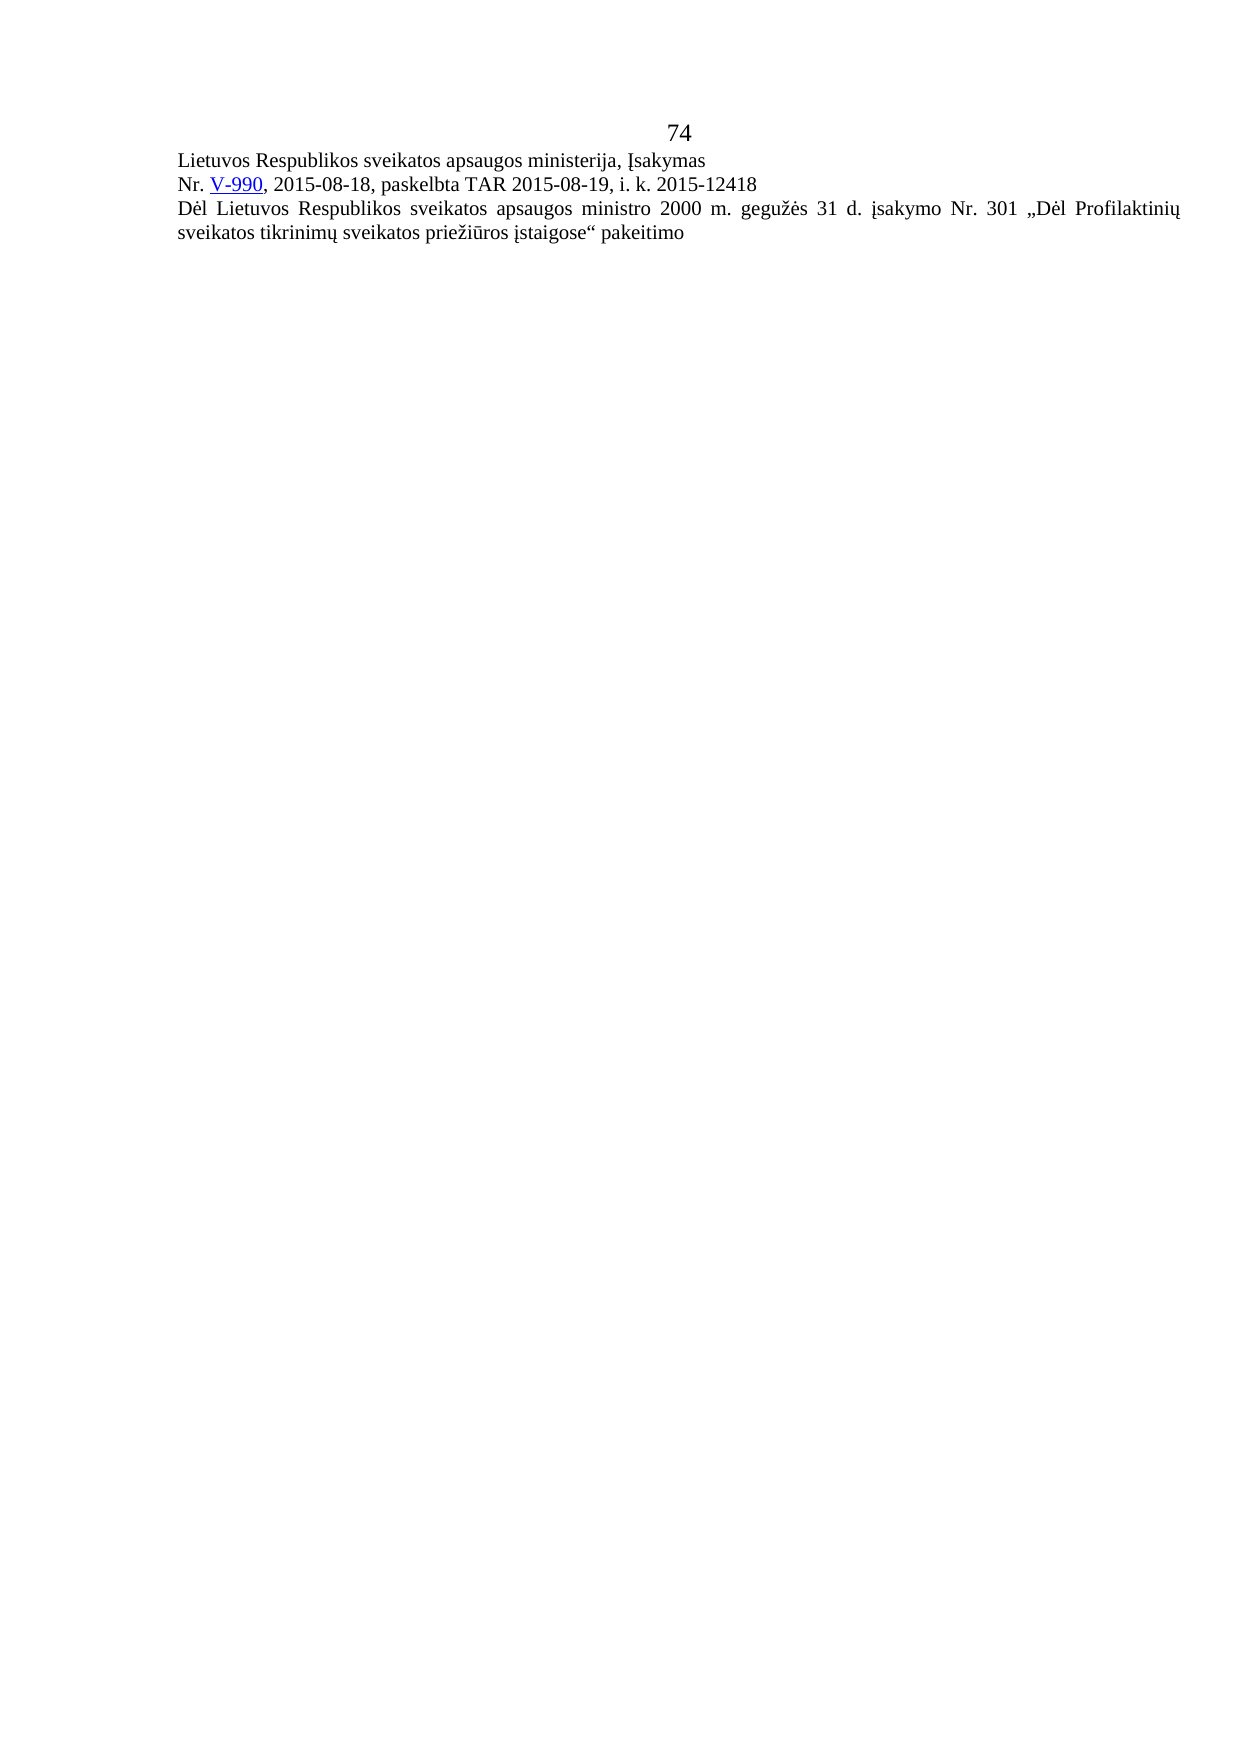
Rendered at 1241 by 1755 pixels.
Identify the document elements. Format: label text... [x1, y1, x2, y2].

text Nr. V-990, 2015-08-18, paskelbta TAR 2015-08-19, i. k. 2015-12418 [177, 172, 1181, 196]
text Dėl Lietuvos Respublikos sveikatos apsaugos ministro 2000 m. gegužės 31 d. įsakymo Nr. 301 „Dėl Profilaktinių sveikatos tikrinimų sveikatos priežiūros įstaigose“ pakeitimo [177, 196, 1181, 244]
text Lietuvos Respublikos sveikatos apsaugos ministerija, Įsakymas [177, 148, 1181, 172]
